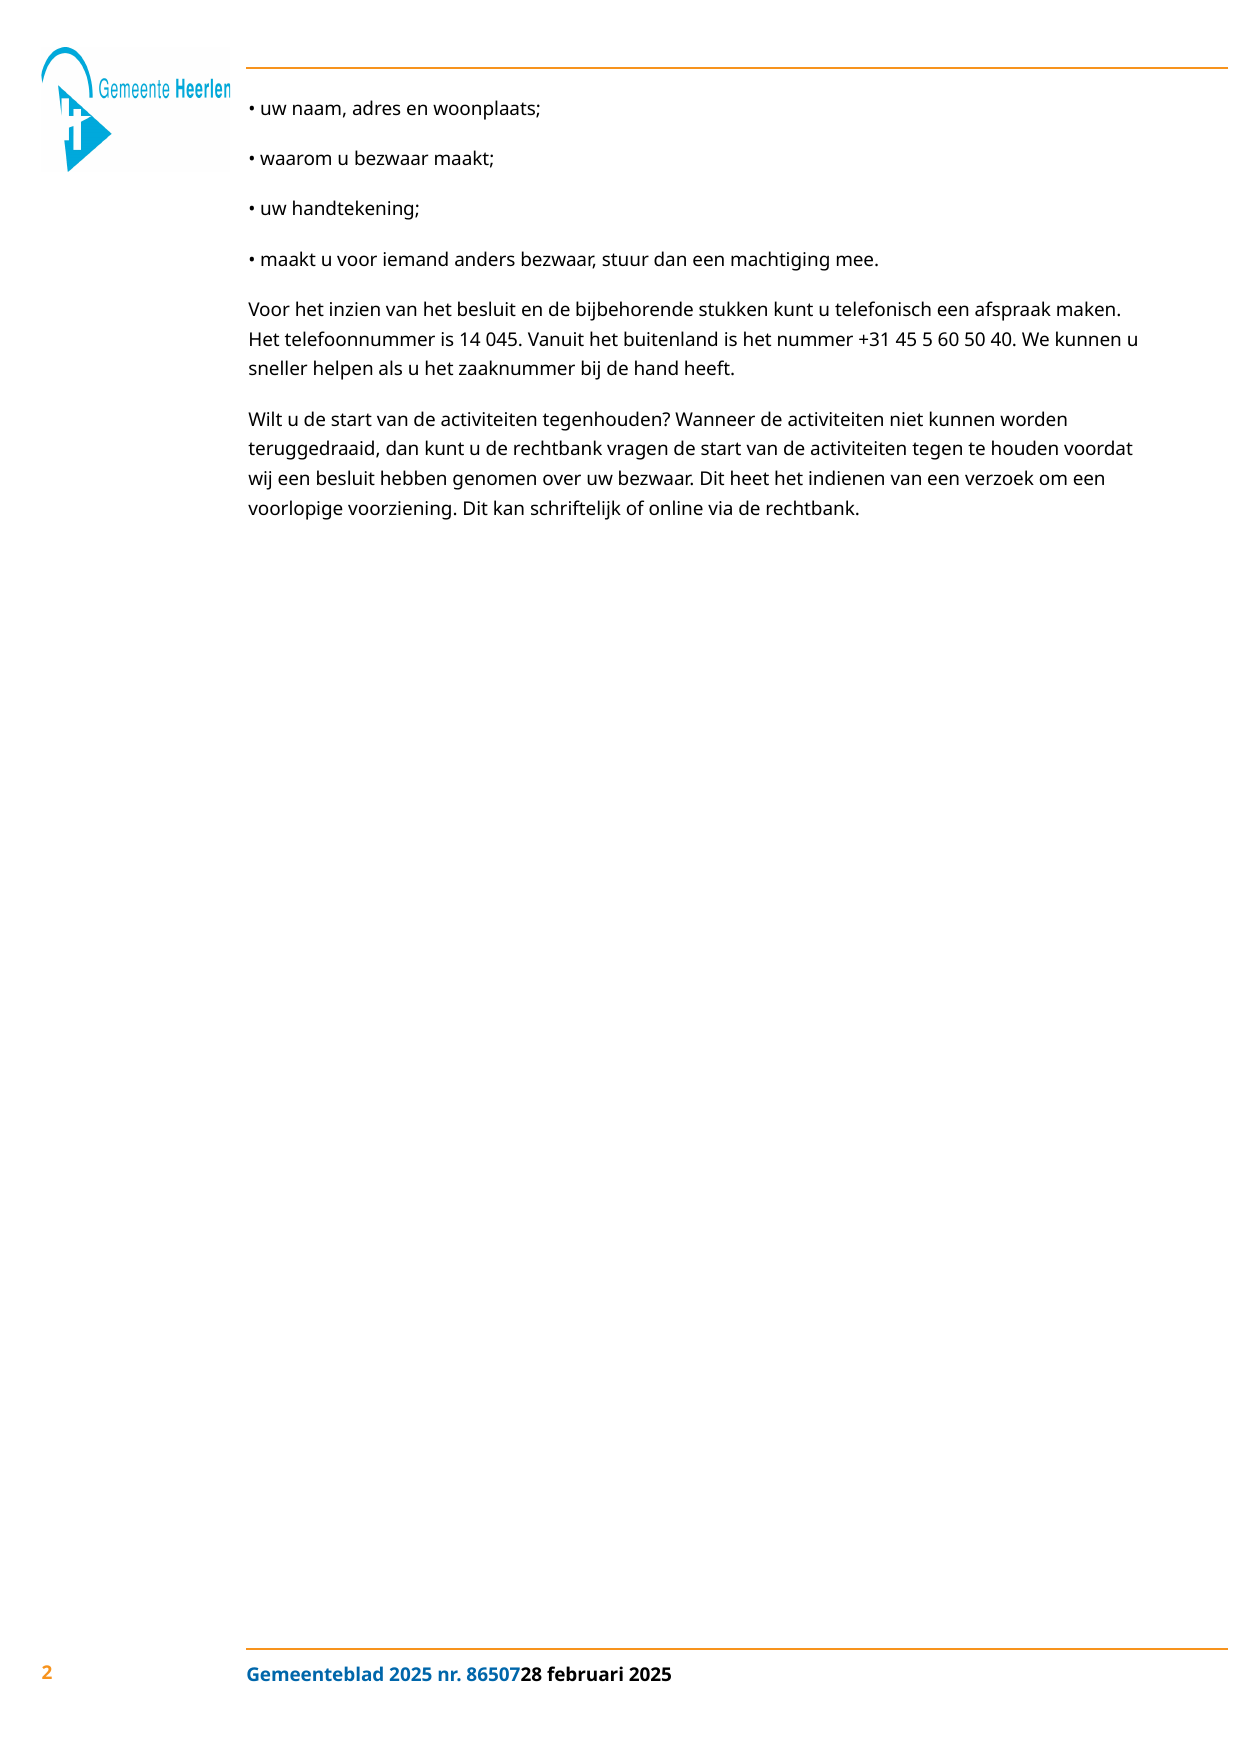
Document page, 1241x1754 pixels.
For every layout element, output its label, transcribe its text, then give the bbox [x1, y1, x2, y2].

text Voor het inzien van het besluit en de bijbehorende stukken kunt u telefonisch een afspraak maken. Het telefoonnummer is 14 045. Vanuit het buitenland is het nummer +31 45 5 60 50 40. We kunnen u sneller helpen als u het zaaknummer bij de hand heeft. [248, 296, 1152, 381]
text • maakt u voor iemand anders bezwaar, stuur dan een machtiging mee. [248, 246, 1152, 272]
picture [41, 47, 231, 172]
text • waarom u bezwaar maakt; [248, 145, 1152, 171]
text Wilt u de start van de activiteiten tegenhouden? Wanneer de activiteiten niet kunnen worden teruggedraaid, dan kunt u de rechtbank vragen de start van de activiteiten tegen te houden voordat wij een besluit hebben genomen over uw bezwaar. Dit heet het indienen van een verzoek om een voorlopige voorziening. Dit kan schriftelijk of online via de rechtbank. [248, 406, 1152, 521]
text • uw naam, adres en woonplaats; [248, 95, 1152, 121]
picture [41, 47, 59, 70]
text • uw handtekening; [248, 196, 1152, 221]
